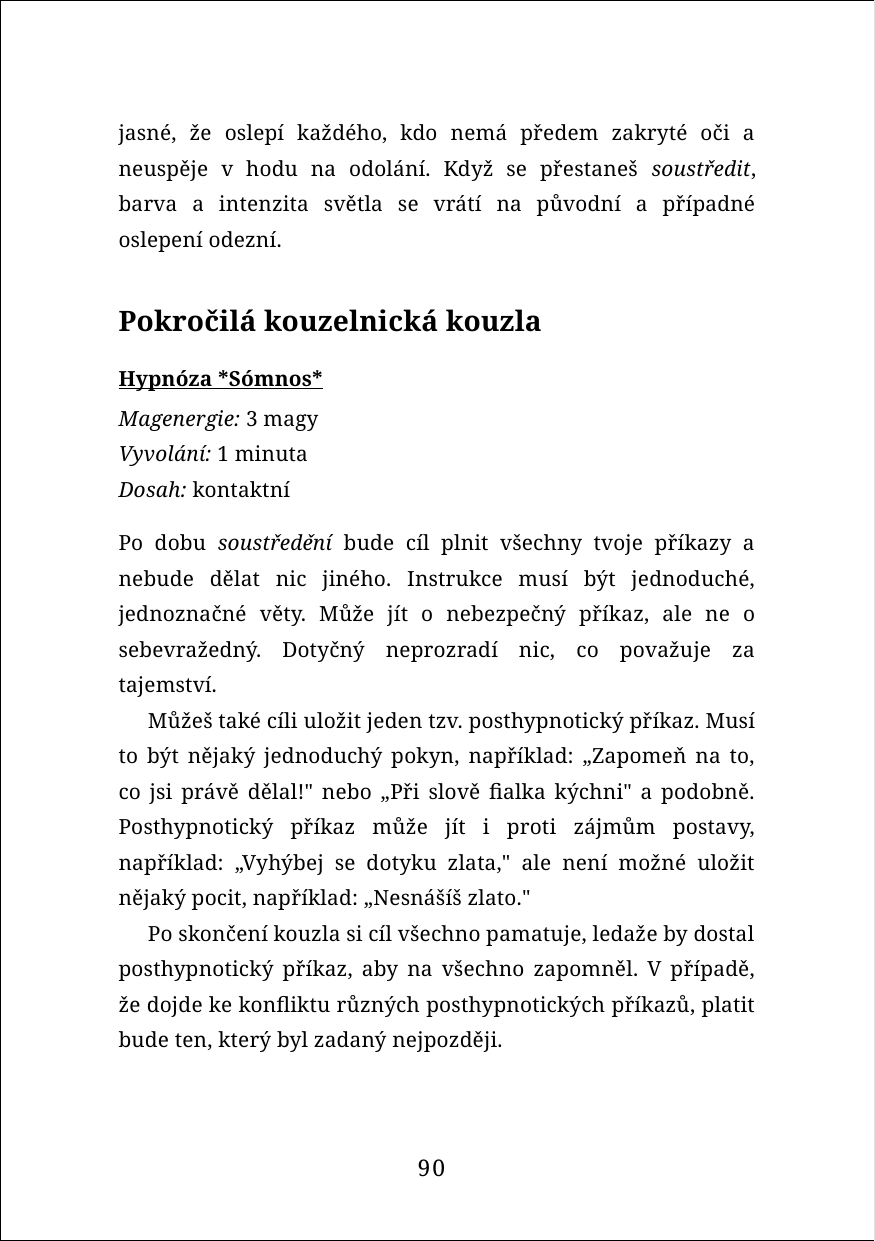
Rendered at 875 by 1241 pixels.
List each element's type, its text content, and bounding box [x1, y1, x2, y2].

text Po dobu soustředění bude cíl plnit všechny tvoje příkazy a nebude dělat nic jiného. Instrukce musí být jednoduché, jednoznačné věty. Může jít o nebezpečný příkaz, ale ne o sebevražedný. Dotyčný neprozradí nic, co považuje za tajemství. Můžeš také cíli uložit jeden tzv. posthypnotický příkaz. Musí to být nějaký jednoduchý pokyn, například: „Zapomeň na to, co jsi právě dělal!" nebo „Při slově fialka kýchni" a podobně. Posthypnotický příkaz může jít i proti zájmům postavy, například: „Vyhýbej se dotyku zlata," ale není možné uložit nějaký pocit, například: „Nesnášíš zlato." Po skončení kouzla si cíl všechno pamatuje, ledaže by dostal posthypnotický příkaz, aby na všechno zapomněl. V případě, že dojde ke konfliktu různých posthypnotických příkazů, platit bude ten, který byl zadaný nejpozději. [118, 528, 756, 1054]
subtitle Hypnóza *Sómnos* [118, 364, 756, 392]
subtitle Pokročilá kouzelnická kouzla [118, 302, 756, 340]
text jasné, že oslepí každého, kdo nemá předem zakryté oči a neuspěje v hodu na odolání. Když se přestaneš soustředit, barva a intenzita světla se vrátí na původní a případné oslepení odezní. [118, 118, 756, 253]
text Magenergie: 3 magy Vyvolání: 1 minuta Dosah: kontaktní [118, 404, 756, 503]
